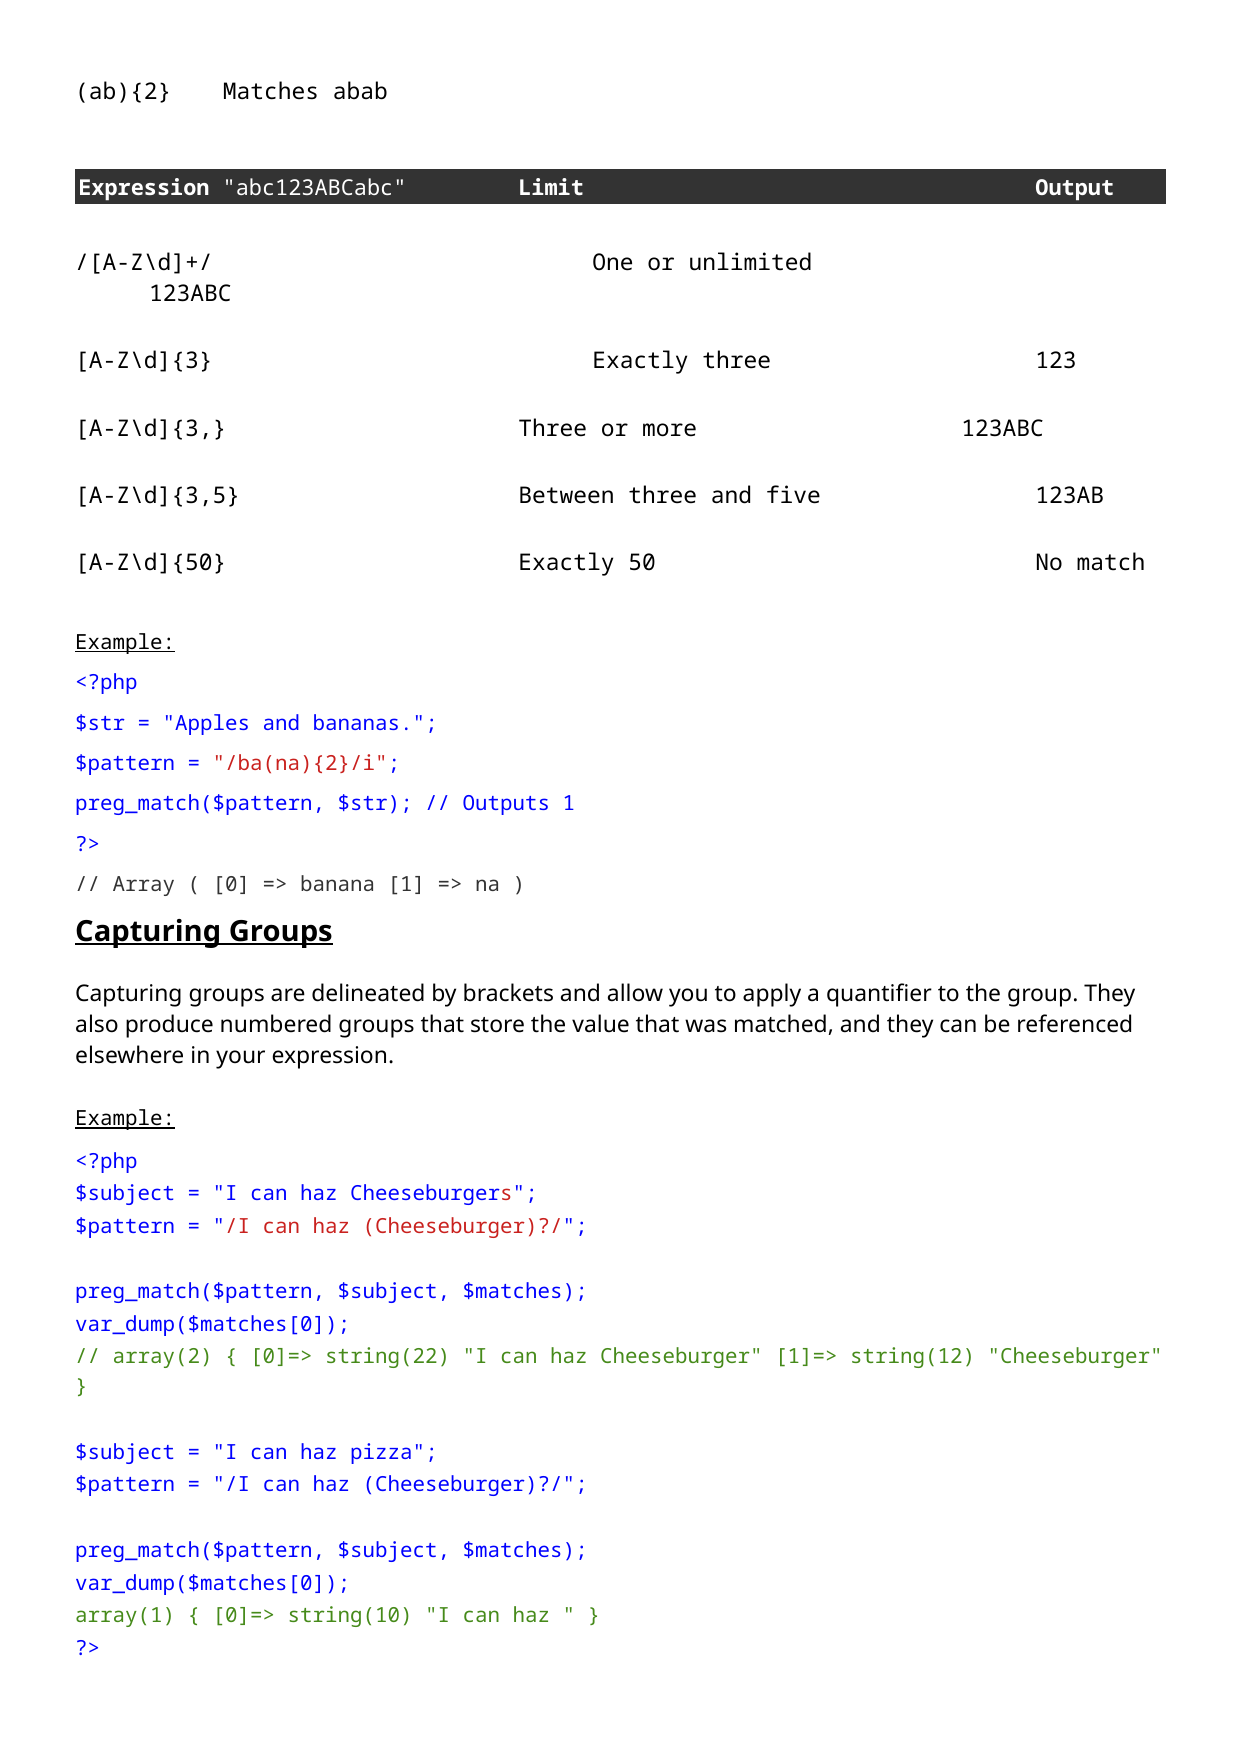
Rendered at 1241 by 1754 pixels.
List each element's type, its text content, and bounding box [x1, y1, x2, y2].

text [A-Z\d]{3} Exactly three 123 [75, 344, 1166, 376]
text // array(2) { [0]=> string(22) "I can haz Cheeseburger" [1]=> string(12) "Cheeseburger" } [75, 1340, 1166, 1400]
text <?php [75, 1147, 1166, 1175]
text $str = "Apples and bananas."; [75, 708, 1166, 736]
text <?php [75, 667, 1166, 696]
text (ab){2} Matches abab [75, 75, 1166, 106]
text $subject = "I can haz pizza"; [75, 1436, 1166, 1465]
text Example: [75, 1103, 1166, 1132]
text preg_match($pattern, $str); // Outputs 1 [75, 788, 1166, 817]
text preg_match($pattern, $subject, $matches); [75, 1534, 1166, 1563]
text /[A-Z\d]+/ One or unlimited 123ABC [75, 246, 1166, 308]
text Expression "abc123ABCabc" Limit Output [75, 169, 1166, 204]
text [A-Z\d]{50} Exactly 50 No match [75, 546, 1166, 578]
text [A-Z\d]{3,} Three or more 123ABC [75, 412, 1166, 443]
text $pattern = "/I can haz (Cheeseburger)?/"; [75, 1468, 1166, 1498]
text $pattern = "/ba(na){2}/i"; [75, 748, 1166, 777]
text Capturing groups are delineated by brackets and allow you to apply a quantifier to the group. They also produce numbered groups that store the value that was matched, and they can be referenced elsewhere in your expression. [75, 976, 1166, 1070]
text ?> [75, 1632, 1166, 1661]
text ?> [75, 829, 1166, 857]
text var_dump($matches[0]); [75, 1566, 1166, 1596]
text $subject = "I can haz Cheeseburgers"; [75, 1178, 1166, 1207]
text $pattern = "/I can haz (Cheeseburger)?/"; [75, 1209, 1166, 1239]
text var_dump($matches[0]); [75, 1308, 1166, 1337]
text [A-Z\d]{3,5} Between three and five 123AB [75, 479, 1166, 510]
text Capturing Groups [75, 910, 1166, 949]
text Example: [75, 626, 1166, 655]
text array(1) { [0]=> string(10) "I can haz " } [75, 1599, 1166, 1629]
text // Array ( [0] => banana [1] => na ) [75, 869, 1166, 898]
text preg_match($pattern, $subject, $matches); [75, 1275, 1166, 1305]
